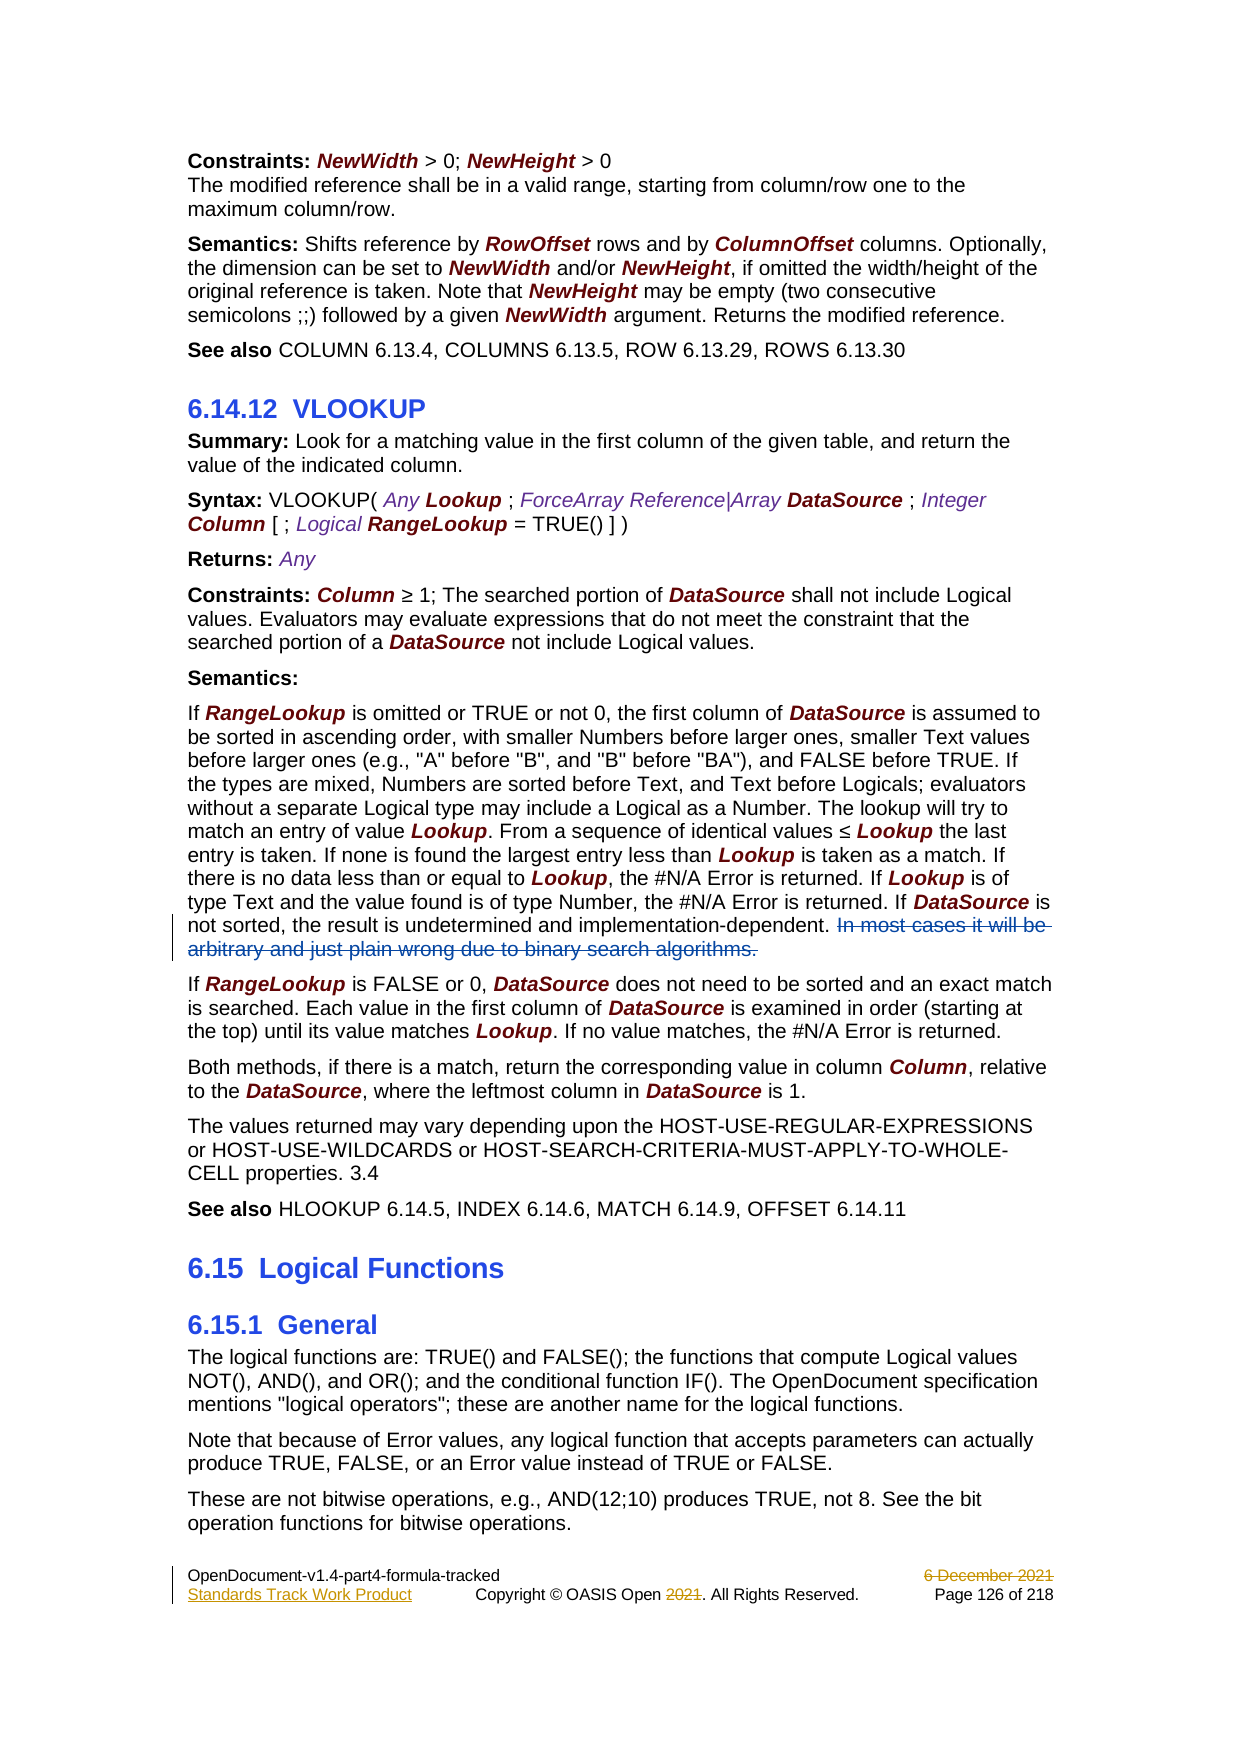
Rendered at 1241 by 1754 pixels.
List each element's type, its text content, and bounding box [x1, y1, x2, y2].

text These are not bitwise operations, e.g., AND(12;10) produces TRUE, not 8. See the bit operation functions for bitwise operations. [187, 1487, 1053, 1534]
text Summary: Look for a matching value in the first column of the given table, and return the value of the indicated column. [187, 429, 1053, 477]
subtitle General [187, 1309, 1053, 1339]
text Both methods, if there is a match, return the corresponding value in column Column, relative to the DataSource, where the leftmost column in DataSource is 1. [187, 1056, 1053, 1103]
text Constraints: Column ≥ 1; The searched portion of DataSource shall not include Logical values. Evaluators may evaluate expressions that do not meet the constraint that the searched portion of a DataSource not include Logical values. [187, 583, 1053, 654]
text Syntax: VLOOKUP( Any Lookup ; ForceArray Reference|Array DataSource ; Integer Column [ ; Logical RangeLookup = TRUE() ] ) [187, 489, 1053, 536]
text Returns: Any [187, 548, 1053, 571]
text The logical functions are: TRUE() and FALSE(); the functions that compute Logical values NOT(), AND(), and OR(); and the conditional function IF(). The OpenDocument specification mentions "logical operators"; these are another name for the logical functions. [187, 1346, 1053, 1416]
subtitle VLOOKUP [187, 393, 1053, 423]
text If RangeLookup is omitted or TRUE or not 0, the first column of DataSource is assumed to be sorted in ascending order, with smaller Numbers before larger ones, smaller Text values before larger ones (e.g., "A" before "B", and "B" before "BA"), and FALSE before TRUE. If the types are mixed, Numbers are sorted before Text, and Text before Logicals; evaluators without a separate Logical type may include a Logical as a Number. The lookup will try to match an entry of value Lookup. From a sequence of identical values ≤ Lookup the last entry is taken. If none is found the largest entry less than Lookup is taken as a match. If there is no data less than or equal to Lookup, the #N/A Error is returned. If Lookup is of type Text and the value found is of type Number, the #N/A Error is returned. If DataSource is not sorted, the result is undetermined and implementation-dependent. [187, 702, 1053, 961]
text If RangeLookup is FALSE or 0, DataSource does not need to be sorted and an exact match is searched. Each value in the first column of DataSource is examined in order (starting at the top) until its value matches Lookup. If no value matches, the #N/A Error is returned. [187, 973, 1053, 1043]
text Semantics: Shifts reference by RowOffset rows and by ColumnOffset columns. Optionally, the dimension can be set to NewWidth and/or NewHeight, if omitted the width/height of the original reference is taken. Note that NewHeight may be empty (two consecutive semicolons ;;) followed by a given NewWidth argument. Returns the modified reference. [187, 233, 1053, 327]
text Note that because of Error values, any logical function that accepts parameters can actually produce TRUE, FALSE, or an Error value instead of TRUE or FALSE. [187, 1428, 1053, 1475]
text See also HLOOKUP 6.14.5, INDEX 6.14.6, MATCH 6.14.9, OFFSET 6.14.11 [187, 1197, 1053, 1221]
text Constraints: NewWidth > 0; NewHeight > 0 The modified reference shall be in a valid range, starting from column/row one to the maximum column/row. [187, 150, 1053, 221]
text Semantics: [187, 666, 1053, 690]
text The values returned may vary depending upon the HOST-USE-REGULAR-EXPRESSIONS or HOST-USE-WILDCARDS or HOST-SEARCH-CRITERIA-MUST-APPLY-TO-WHOLE-CELL properties. 3.4 [187, 1115, 1053, 1185]
text See also COLUMN 6.13.4, COLUMNS 6.13.5, ROW 6.13.29, ROWS 6.13.30 [187, 339, 1053, 362]
subtitle Logical Functions [187, 1252, 1053, 1284]
